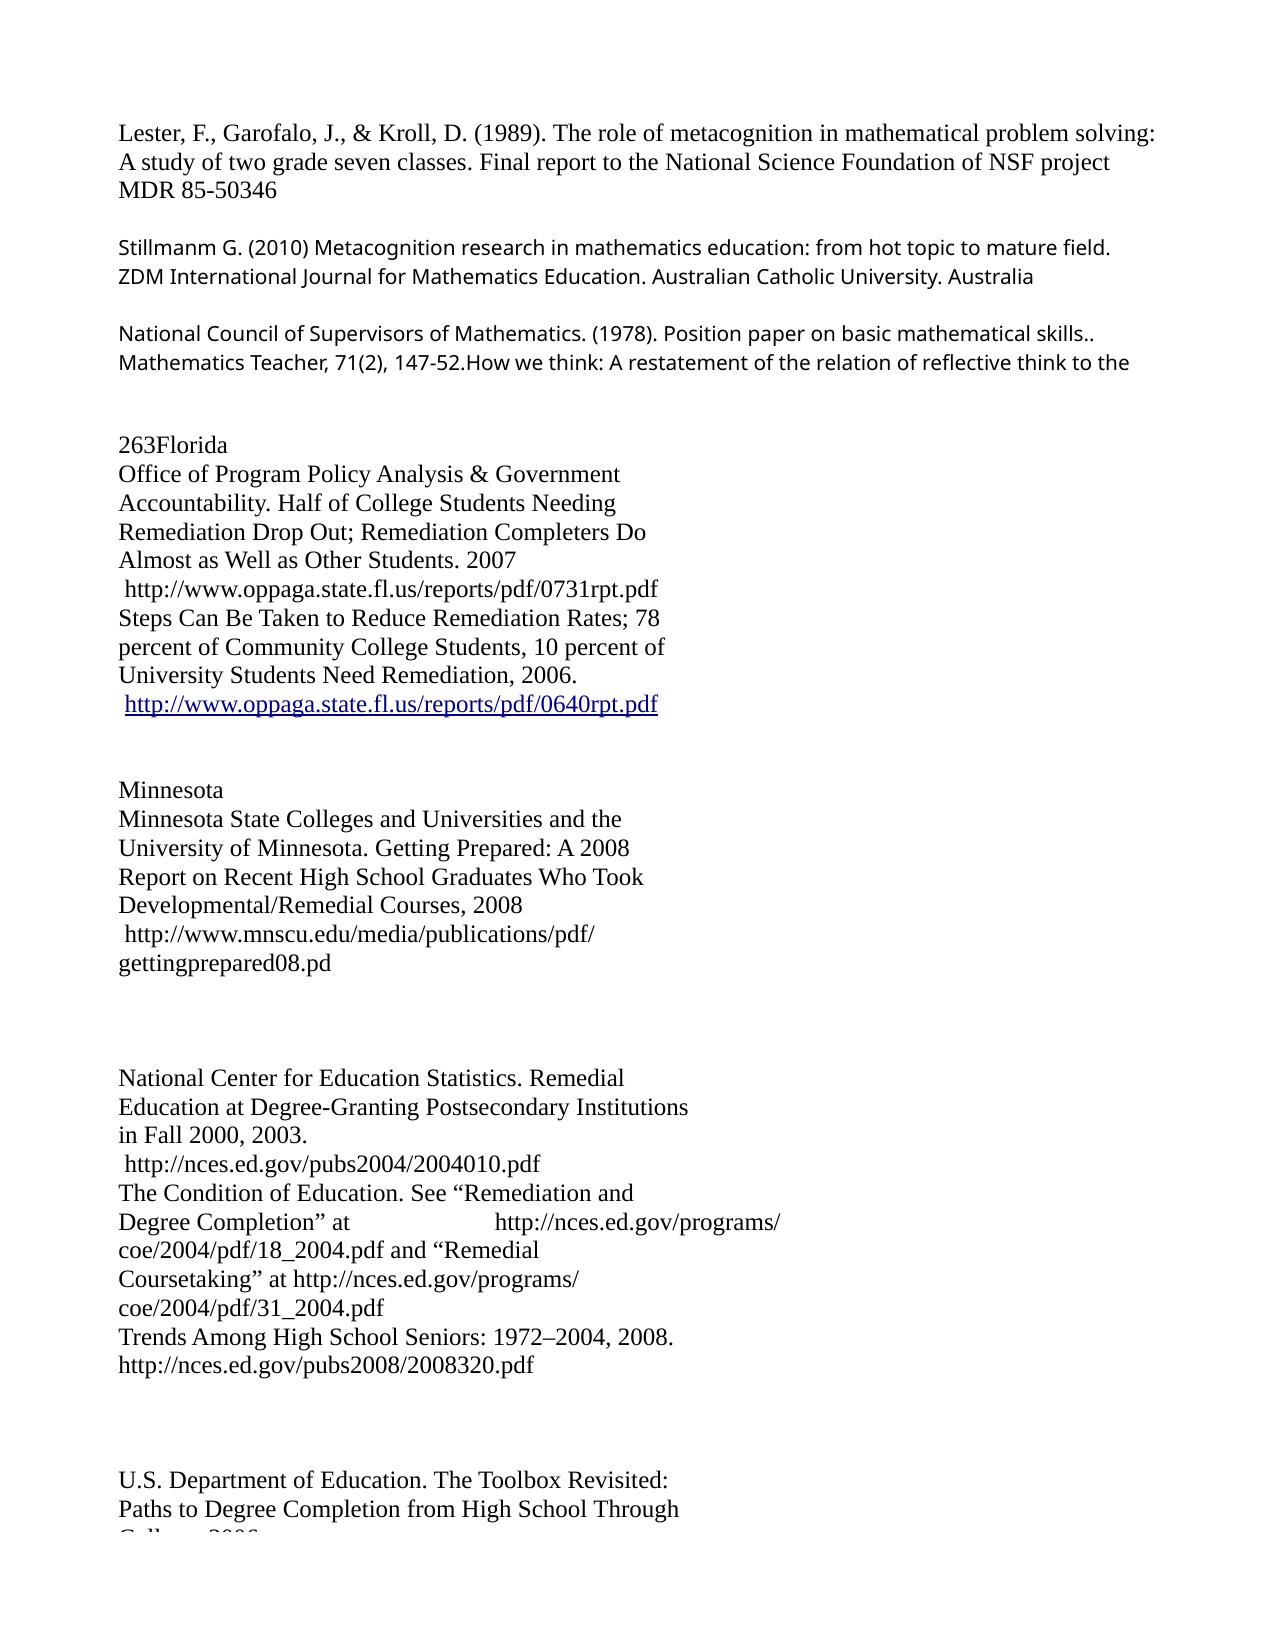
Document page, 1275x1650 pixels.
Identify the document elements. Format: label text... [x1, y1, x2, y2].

text Lester, F., Garofalo, J., & Kroll, D. (1989). The role of metacognition in mathematical problem solving: A study of two grade seven classes. Final report to the National Science Foundation of NSF project MDR 85-50346 [118, 118, 1157, 204]
text National Council of Supervisors of Mathematics. (1978). Position paper on basic mathematical skills.. Mathematics Teacher, 71(2), 147-52.How we think: A restatement of the relation of reflective think to the [118, 319, 1157, 376]
text Stillmanm G. (2010) Metacognition research in mathematics education: from hot topic to mature field. ZDM International Journal for Mathematics Education. Australian Catholic University. Australia [118, 233, 1157, 290]
